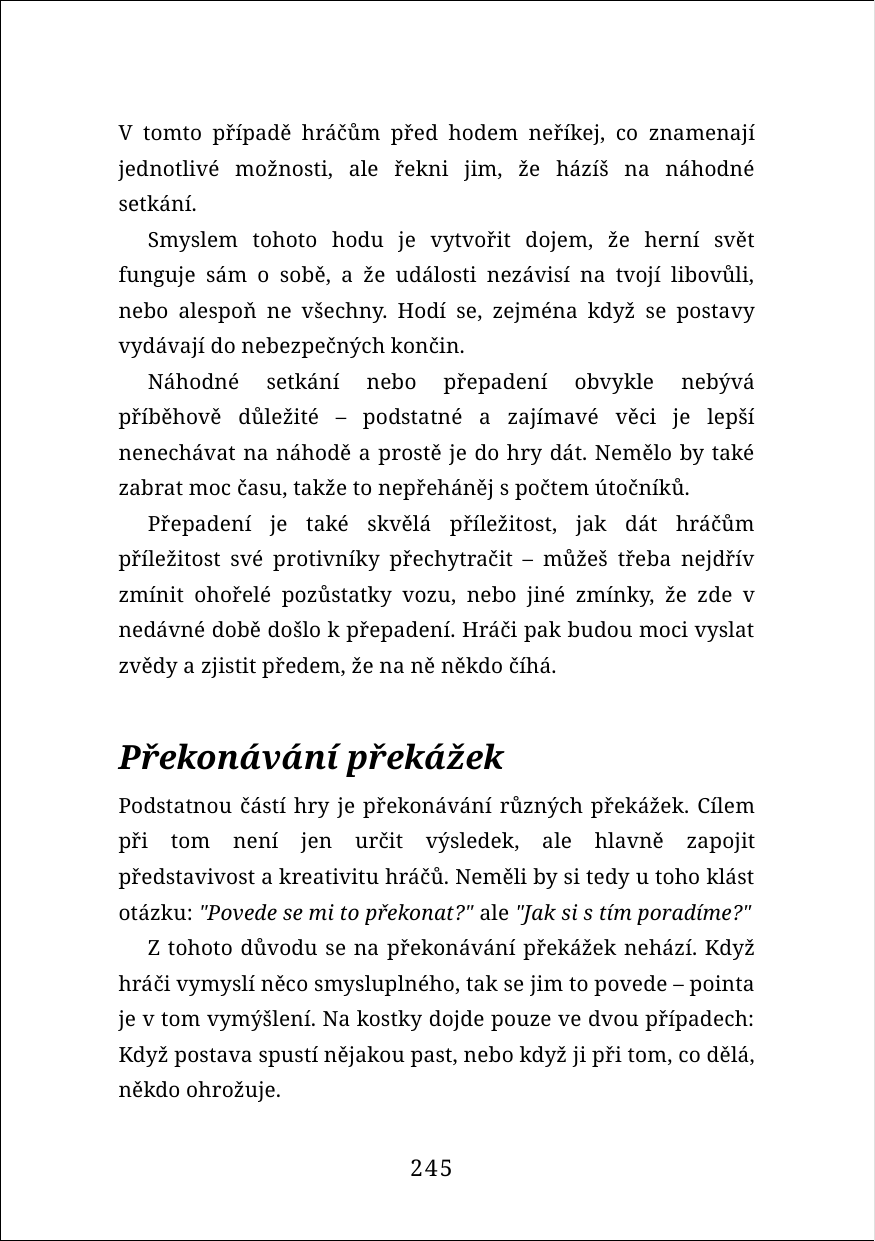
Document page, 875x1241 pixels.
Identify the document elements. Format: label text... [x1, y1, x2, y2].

subtitle Překonávání překážek [118, 734, 756, 779]
text Podstatnou částí hry je překonávání různých překážek. Cílem při tom není jen určit výsledek, ale hlavně zapojit představivost a kreativitu hráčů. Neměli by si tedy u toho klást otázku: "Povede se mi to překonat?" ale "Jak si s tím poradíme?" Z tohoto důvodu se na překonávání překážek nehází. Když hráči vymyslí něco smysluplného, tak se jim to povede – pointa je v tom vymýšlení. Na kostky dojde pouze ve dvou případech: Když postava spustí nějakou past, nebo když ji při tom, co dělá, někdo ohrožuje. [118, 791, 756, 1104]
text V tomto případě hráčům před hodem neříkej, co znamenají jednotlivé možnosti, ale řekni jim, že házíš na náhodné setkání. Smyslem tohoto hodu je vytvořit dojem, že herní svět funguje sám o sobě, a že události nezávisí na tvojí libovůli, nebo alespoň ne všechny. Hodí se, zejména když se postavy vydávají do nebezpečných končin. Náhodné setkání nebo přepadení obvykle nebývá příběhově důležité – podstatné a zajímavé věci je lepší nenechávat na náhodě a prostě je do hry dát. Nemělo by také zabrat moc času, takže to nepřeháněj s počtem útočníků. Přepadení je také skvělá příležitost, jak dát hráčům příležitost své protivníky přechytračit – můžeš třeba nejdřív zmínit ohořelé pozůstatky vozu, nebo jiné zmínky, že zde v nedávné době došlo k přepadení. Hráči pak budou moci vyslat zvědy a zjistit předem, že na ně někdo číhá. [118, 118, 756, 679]
